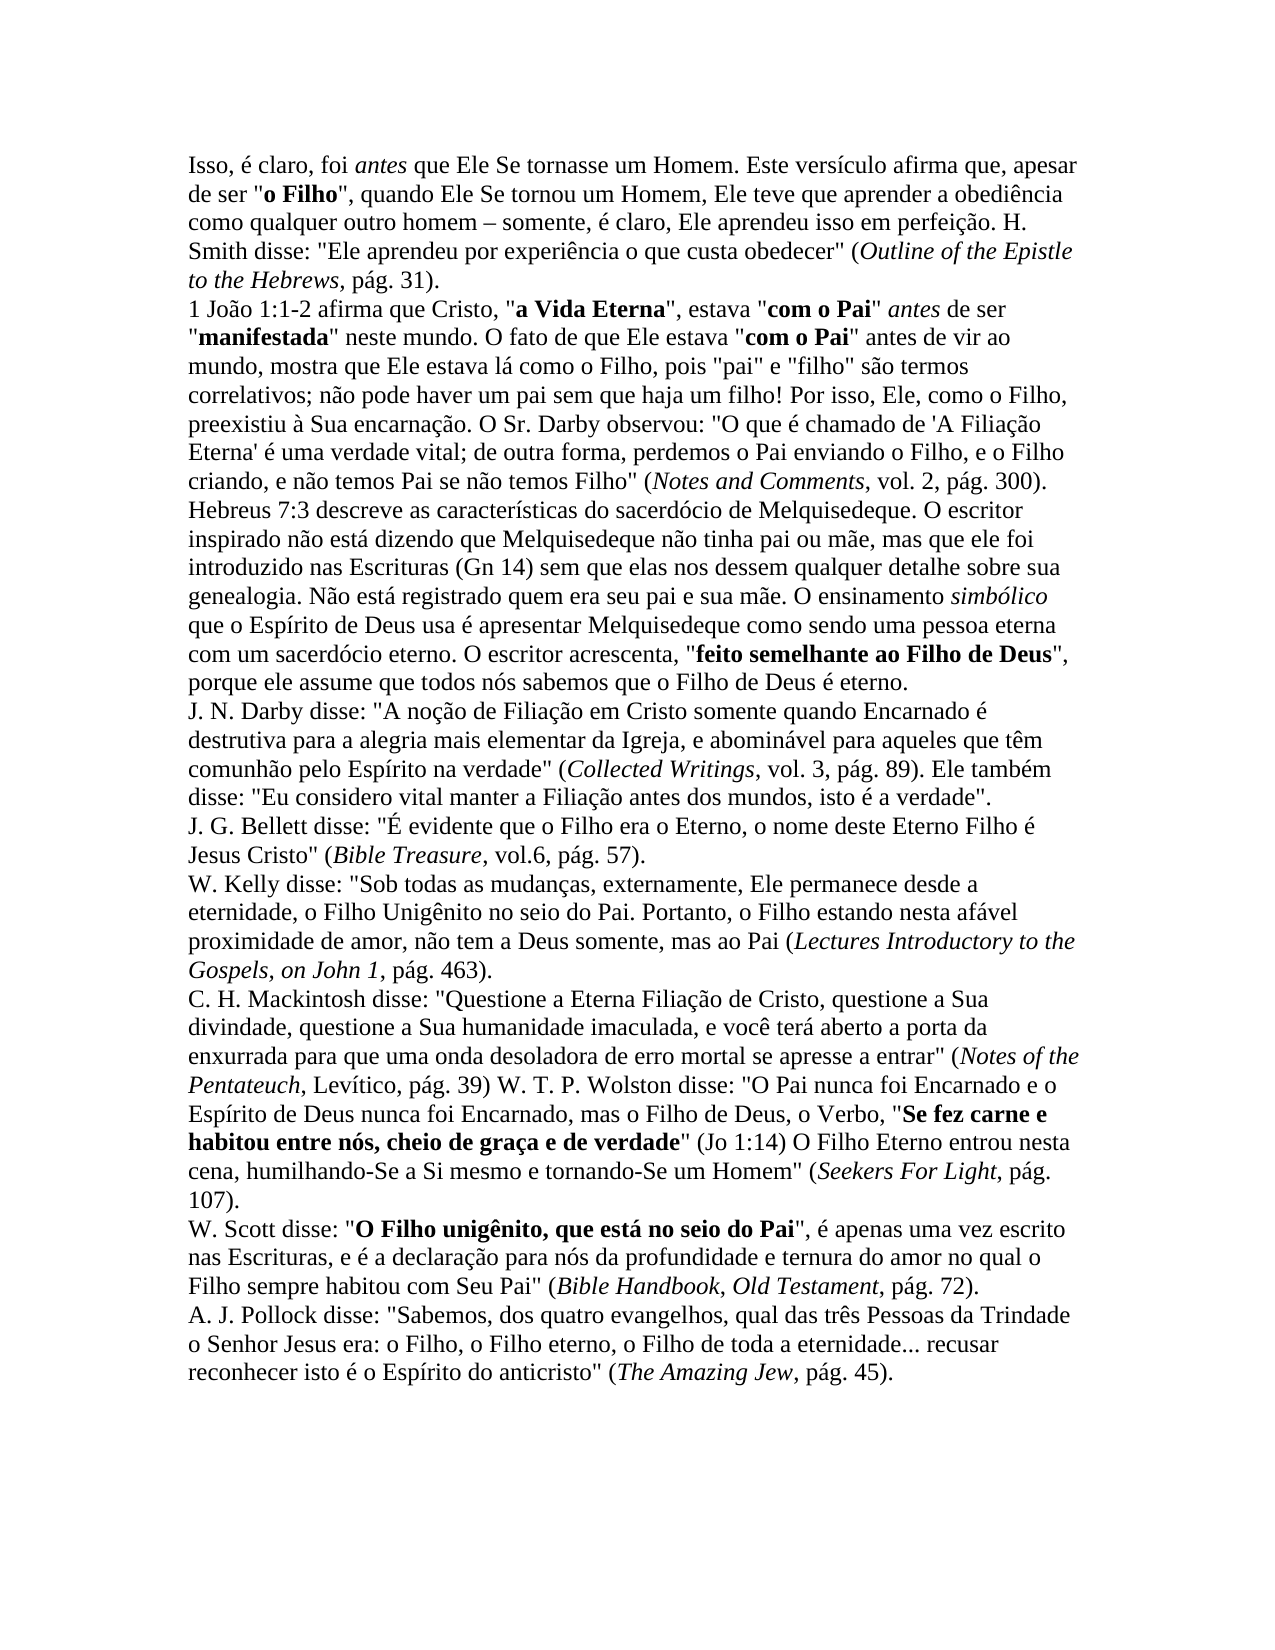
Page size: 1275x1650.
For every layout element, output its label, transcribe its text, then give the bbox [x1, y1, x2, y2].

text W. Scott disse: "O Filho unigênito, que está no seio do Pai", é apenas uma vez escrito nas Escrituras, e é a declaração para nós da profundidade e ternura do amor no qual o Filho sempre habitou com Seu Pai" (Bible Handbook, Old Testament, pág. 72). [188, 1214, 1087, 1300]
text W. Kelly disse: "Sob todas as mudanças, externamente, Ele permanece desde a eternidade, o Filho Unigênito no seio do Pai. Portanto, o Filho estando nesta afável proximidade de amor, não tem a Deus somente, mas ao Pai (Lectures Introductory to the Gospels, on John 1, pág. 463). [188, 869, 1087, 984]
text 1 João 1:1-2 afirma que Cristo, "a Vida Eterna", estava "com o Pai" antes de ser "manifestada" neste mundo. O fato de que Ele estava "com o Pai" antes de vir ao mundo, mostra que Ele estava lá como o Filho, pois "pai" e "filho" são termos correlativos; não pode haver um pai sem que haja um filho! Por isso, Ele, como o Filho, preexistiu à Sua encarnação. O Sr. Darby observou: "O que é chamado de 'A Filiação Eterna' é uma verdade vital; de outra forma, perdemos o Pai enviando o Filho, e o Filho criando, e não temos Pai se não temos Filho" (Notes and Comments, vol. 2, pág. 300). [188, 294, 1087, 495]
text J. G. Bellett disse: "É evidente que o Filho era o Eterno, o nome deste Eterno Filho é Jesus Cristo" (Bible Treasure, vol.6, pág. 57). [188, 811, 1087, 869]
text Isso, é claro, foi antes que Ele Se tornasse um Homem. Este versículo afirma que, apesar de ser "o Filho", quando Ele Se tornou um Homem, Ele teve que aprender a obediência como qualquer outro homem – somente, é claro, Ele aprendeu isso em perfeição. H. Smith disse: "Ele aprendeu por experiência o que custa obedecer" (Outline of the Epistle to the Hebrews, pág. 31). [188, 150, 1087, 294]
text C. H. Mackintosh disse: "Questione a Eterna Filiação de Cristo, questione a Sua divindade, questione a Sua humanidade imaculada, e você terá aberto a porta da enxurrada para que uma onda desoladora de erro mortal se apresse a entrar" (Notes of the Pentateuch, Levítico, pág. 39) W. T. P. Wolston disse: "O Pai nunca foi Encarnado e o Espírito de Deus nunca foi Encarnado, mas o Filho de Deus, o Verbo, "Se fez carne e habitou entre nós, cheio de graça e de verdade" (Jo 1:14) O Filho Eterno entrou nesta cena, humilhando-Se a Si mesmo e tornando-Se um Homem" (Seekers For Light, pág. 107). [188, 984, 1087, 1214]
text J. N. Darby disse: "A noção de Filiação em Cristo somente quando Encarnado é destrutiva para a alegria mais elementar da Igreja, e abominável para aqueles que têm comunhão pelo Espírito na verdade" (Collected Writings, vol. 3, pág. 89). Ele também disse: "Eu considero vital manter a Filiação antes dos mundos, isto é a verdade". [188, 696, 1087, 811]
text Hebreus 7:3 descreve as características do sacerdócio de Melquisedeque. O escritor inspirado não está dizendo que Melquisedeque não tinha pai ou mãe, mas que ele foi introduzido nas Escrituras (Gn 14) sem que elas nos dessem qualquer detalhe sobre sua genealogia. Não está registrado quem era seu pai e sua mãe. O ensinamento simbólico que o Espírito de Deus usa é apresentar Melquisedeque como sendo uma pessoa eterna com um sacerdócio eterno. O escritor acrescenta, "feito semelhante ao Filho de Deus", porque ele assume que todos nós sabemos que o Filho de Deus é eterno. [188, 495, 1087, 696]
text A. J. Pollock disse: "Sabemos, dos quatro evangelhos, qual das três Pessoas da Trindade o Senhor Jesus era: o Filho, o Filho eterno, o Filho de toda a eternidade... recusar reconhecer isto é o Espírito do anticristo" (The Amazing Jew, pág. 45). [188, 1300, 1087, 1386]
